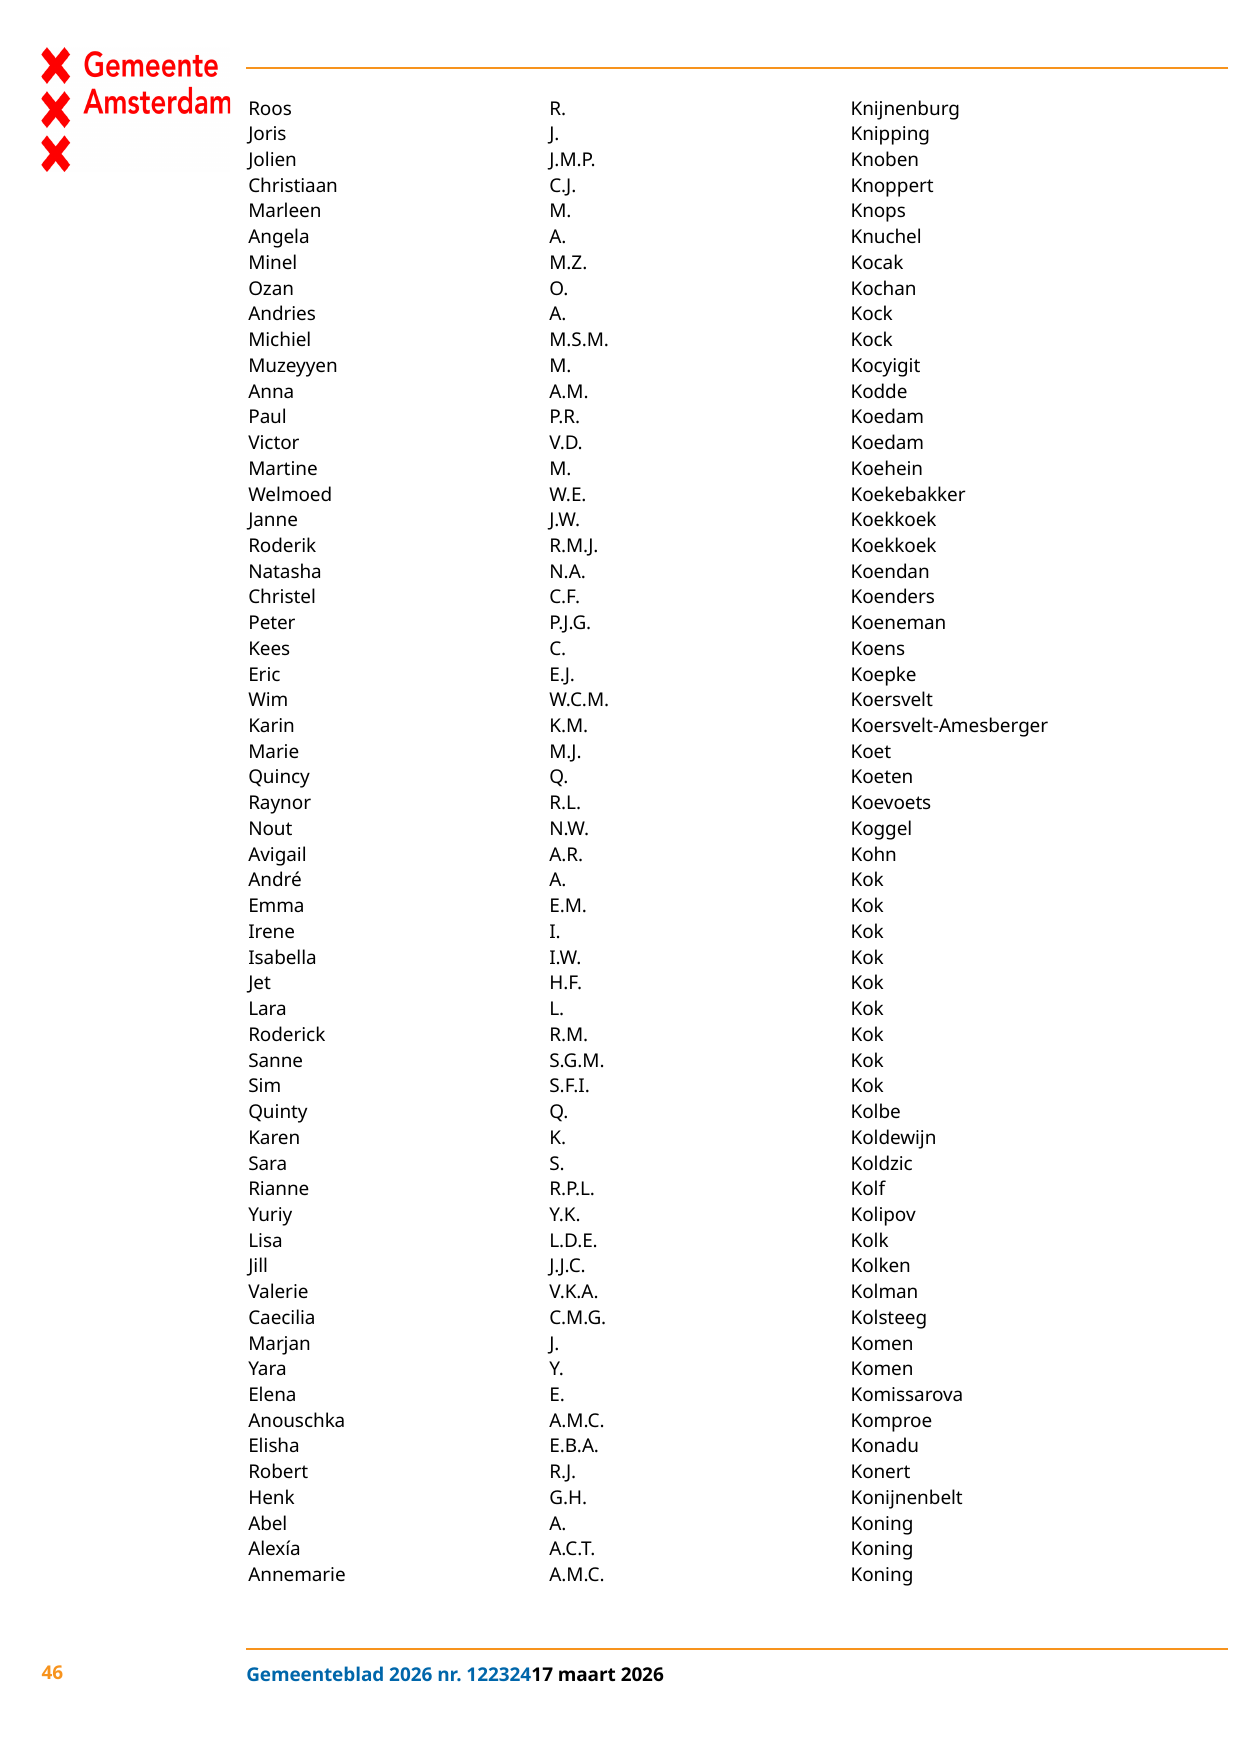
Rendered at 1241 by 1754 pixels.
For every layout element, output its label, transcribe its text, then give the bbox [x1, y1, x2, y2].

table_cell J. [549, 121, 850, 146]
table_cell Y.K. [549, 1201, 850, 1227]
table_cell Kolsteeg [850, 1304, 1152, 1330]
table_cell Kok [850, 944, 1152, 969]
table_cell J.W. [549, 506, 850, 532]
table_cell Koenders [850, 584, 1152, 609]
table_cell Koekkoek [850, 532, 1152, 558]
table_cell P.J.G. [549, 609, 850, 635]
table_cell Roderik [248, 532, 549, 558]
table_cell Kolipov [850, 1201, 1152, 1227]
table_cell V.D. [549, 429, 850, 455]
table_cell Emma [248, 893, 549, 918]
table_cell R.M.J. [549, 532, 850, 558]
table_cell Kok [850, 1047, 1152, 1072]
table_cell Komen [850, 1330, 1152, 1356]
table_cell Kok [850, 918, 1152, 944]
table_cell Natasha [248, 558, 549, 584]
table_cell Lara [248, 995, 549, 1021]
table_cell N.W. [549, 815, 850, 841]
table_cell Kodde [850, 378, 1152, 403]
table_cell C.M.G. [549, 1304, 850, 1330]
table_cell K.M. [549, 712, 850, 738]
table_cell Knijnenburg [850, 95, 1152, 121]
table_cell Kock [850, 301, 1152, 326]
table_cell Raynor [248, 790, 549, 815]
table_cell M.J. [549, 738, 850, 764]
table_cell A. [549, 301, 850, 326]
table_cell Kocak [850, 249, 1152, 275]
table_cell Konert [850, 1459, 1152, 1484]
table_cell Kok [850, 1021, 1152, 1047]
table_cell Koendan [850, 558, 1152, 584]
table_cell Wim [248, 687, 549, 712]
table_cell Q. [549, 1098, 850, 1124]
table_cell C. [549, 635, 850, 661]
table_cell Marjan [248, 1330, 549, 1356]
table_cell Christiaan [248, 172, 549, 198]
table_cell Roos [248, 95, 549, 121]
table_cell A. [549, 224, 850, 249]
table_cell Karen [248, 1124, 549, 1150]
table_cell Koevoets [850, 790, 1152, 815]
table_cell M.Z. [549, 249, 850, 275]
table_cell Paul [248, 404, 549, 429]
table_cell R.P.L. [549, 1175, 850, 1201]
table_cell Koehein [850, 455, 1152, 481]
table_cell Quincy [248, 764, 549, 789]
table_cell Jill [248, 1253, 549, 1278]
table_cell K. [549, 1124, 850, 1150]
table_cell P.R. [549, 404, 850, 429]
table_cell L.D.E. [549, 1227, 850, 1253]
table_cell Anouschka [248, 1407, 549, 1433]
table_cell Komissarova [850, 1381, 1152, 1407]
table_cell Kees [248, 635, 549, 661]
table_cell Koggel [850, 815, 1152, 841]
table_cell Kochan [850, 275, 1152, 301]
table_cell Martine [248, 455, 549, 481]
table_cell Konijnenbelt [850, 1484, 1152, 1510]
table_cell M.S.M. [549, 326, 850, 352]
table_cell S.F.I. [549, 1073, 850, 1098]
table_cell Anna [248, 378, 549, 403]
table_cell Koeten [850, 764, 1152, 789]
table_cell Peter [248, 609, 549, 635]
table_cell Janne [248, 506, 549, 532]
table_cell Elena [248, 1381, 549, 1407]
table_cell R.J. [549, 1459, 850, 1484]
table_cell Muzeyyen [248, 352, 549, 378]
table_cell Koersvelt [850, 687, 1152, 712]
table_cell R. [549, 95, 850, 121]
table_cell Kock [850, 326, 1152, 352]
table_cell Yuriy [248, 1201, 549, 1227]
table_cell Valerie [248, 1278, 549, 1304]
table_cell Koldewijn [850, 1124, 1152, 1150]
table_cell R.M. [549, 1021, 850, 1047]
table_cell Karin [248, 712, 549, 738]
table_cell Komen [850, 1356, 1152, 1381]
table_cell Kolken [850, 1253, 1152, 1278]
table_cell W.E. [549, 481, 850, 506]
table_cell Koepke [850, 661, 1152, 687]
table_cell Koning [850, 1561, 1152, 1587]
table_cell Jet [248, 970, 549, 995]
table_cell M. [549, 352, 850, 378]
table_cell Koldzic [850, 1150, 1152, 1175]
table_cell A.M. [549, 378, 850, 403]
table_cell O. [549, 275, 850, 301]
table_cell E. [549, 1381, 850, 1407]
table_cell Koersvelt-Amesberger [850, 712, 1152, 738]
table_cell Knops [850, 198, 1152, 223]
table_cell G.H. [549, 1484, 850, 1510]
table_cell A.C.T. [549, 1536, 850, 1561]
table_cell Eric [248, 661, 549, 687]
table_cell I. [549, 918, 850, 944]
table_cell Knoben [850, 146, 1152, 172]
table_cell Welmoed [248, 481, 549, 506]
table_cell M. [549, 455, 850, 481]
table_cell Kolf [850, 1175, 1152, 1201]
table_cell V.K.A. [549, 1278, 850, 1304]
table_cell Irene [248, 918, 549, 944]
table_cell Koning [850, 1510, 1152, 1536]
table_cell Angela [248, 224, 549, 249]
table_cell Roderick [248, 1021, 549, 1047]
table_cell Y. [549, 1356, 850, 1381]
picture [41, 47, 231, 172]
table_cell Kohn [850, 841, 1152, 867]
table_cell M. [549, 198, 850, 223]
table_cell E.J. [549, 661, 850, 687]
table_cell Sim [248, 1073, 549, 1098]
table_cell Sanne [248, 1047, 549, 1072]
table_cell H.F. [549, 970, 850, 995]
table_cell Minel [248, 249, 549, 275]
table_cell A. [549, 867, 850, 892]
table_cell Lisa [248, 1227, 549, 1253]
table_cell Caecilia [248, 1304, 549, 1330]
table_cell A.M.C. [549, 1407, 850, 1433]
table_cell Marie [248, 738, 549, 764]
table_cell Henk [248, 1484, 549, 1510]
table_cell C.F. [549, 584, 850, 609]
table_cell Kok [850, 995, 1152, 1021]
table_cell Kolk [850, 1227, 1152, 1253]
table_cell Alexía [248, 1536, 549, 1561]
table_cell Knuchel [850, 224, 1152, 249]
table_cell Koedam [850, 404, 1152, 429]
table_cell I.W. [549, 944, 850, 969]
table_cell E.B.A. [549, 1433, 850, 1458]
table_cell W.C.M. [549, 687, 850, 712]
table_cell Koens [850, 635, 1152, 661]
table_cell E.M. [549, 893, 850, 918]
table_cell Rianne [248, 1175, 549, 1201]
table_cell Koekkoek [850, 506, 1152, 532]
table_cell Nout [248, 815, 549, 841]
table_cell Koekebakker [850, 481, 1152, 506]
table_cell Abel [248, 1510, 549, 1536]
table_cell J.J.C. [549, 1253, 850, 1278]
table_cell Andries [248, 301, 549, 326]
table_cell J. [549, 1330, 850, 1356]
table_cell S.G.M. [549, 1047, 850, 1072]
table_cell Kok [850, 970, 1152, 995]
table_cell A.R. [549, 841, 850, 867]
table_cell Annemarie [248, 1561, 549, 1587]
table_cell J.M.P. [549, 146, 850, 172]
table_cell Koet [850, 738, 1152, 764]
table_cell Q. [549, 764, 850, 789]
table_cell Quinty [248, 1098, 549, 1124]
table_cell Kok [850, 893, 1152, 918]
table_cell Kocyigit [850, 352, 1152, 378]
table_cell Knipping [850, 121, 1152, 146]
table_cell Yara [248, 1356, 549, 1381]
table_cell Isabella [248, 944, 549, 969]
table_cell A. [549, 1510, 850, 1536]
table_cell André [248, 867, 549, 892]
table_cell Kok [850, 1073, 1152, 1098]
table_cell Kolbe [850, 1098, 1152, 1124]
table_cell L. [549, 995, 850, 1021]
table_cell Kolman [850, 1278, 1152, 1304]
table_cell N.A. [549, 558, 850, 584]
table_cell Avigail [248, 841, 549, 867]
table_cell Komproe [850, 1407, 1152, 1433]
table_cell Knoppert [850, 172, 1152, 198]
table_cell A.M.C. [549, 1561, 850, 1587]
table_cell R.L. [549, 790, 850, 815]
table_cell Sara [248, 1150, 549, 1175]
table_cell Koedam [850, 429, 1152, 455]
table_cell Robert [248, 1459, 549, 1484]
table_cell Christel [248, 584, 549, 609]
table_cell Joris [248, 121, 549, 146]
table_cell Elisha [248, 1433, 549, 1458]
table_cell Michiel [248, 326, 549, 352]
table_cell Marleen [248, 198, 549, 223]
table_cell Jolien [248, 146, 549, 172]
table_cell Victor [248, 429, 549, 455]
table_cell C.J. [549, 172, 850, 198]
table_cell Ozan [248, 275, 549, 301]
table_cell Koeneman [850, 609, 1152, 635]
table_cell Koning [850, 1536, 1152, 1561]
table_cell Konadu [850, 1433, 1152, 1458]
table_cell Kok [850, 867, 1152, 892]
table_cell S. [549, 1150, 850, 1175]
